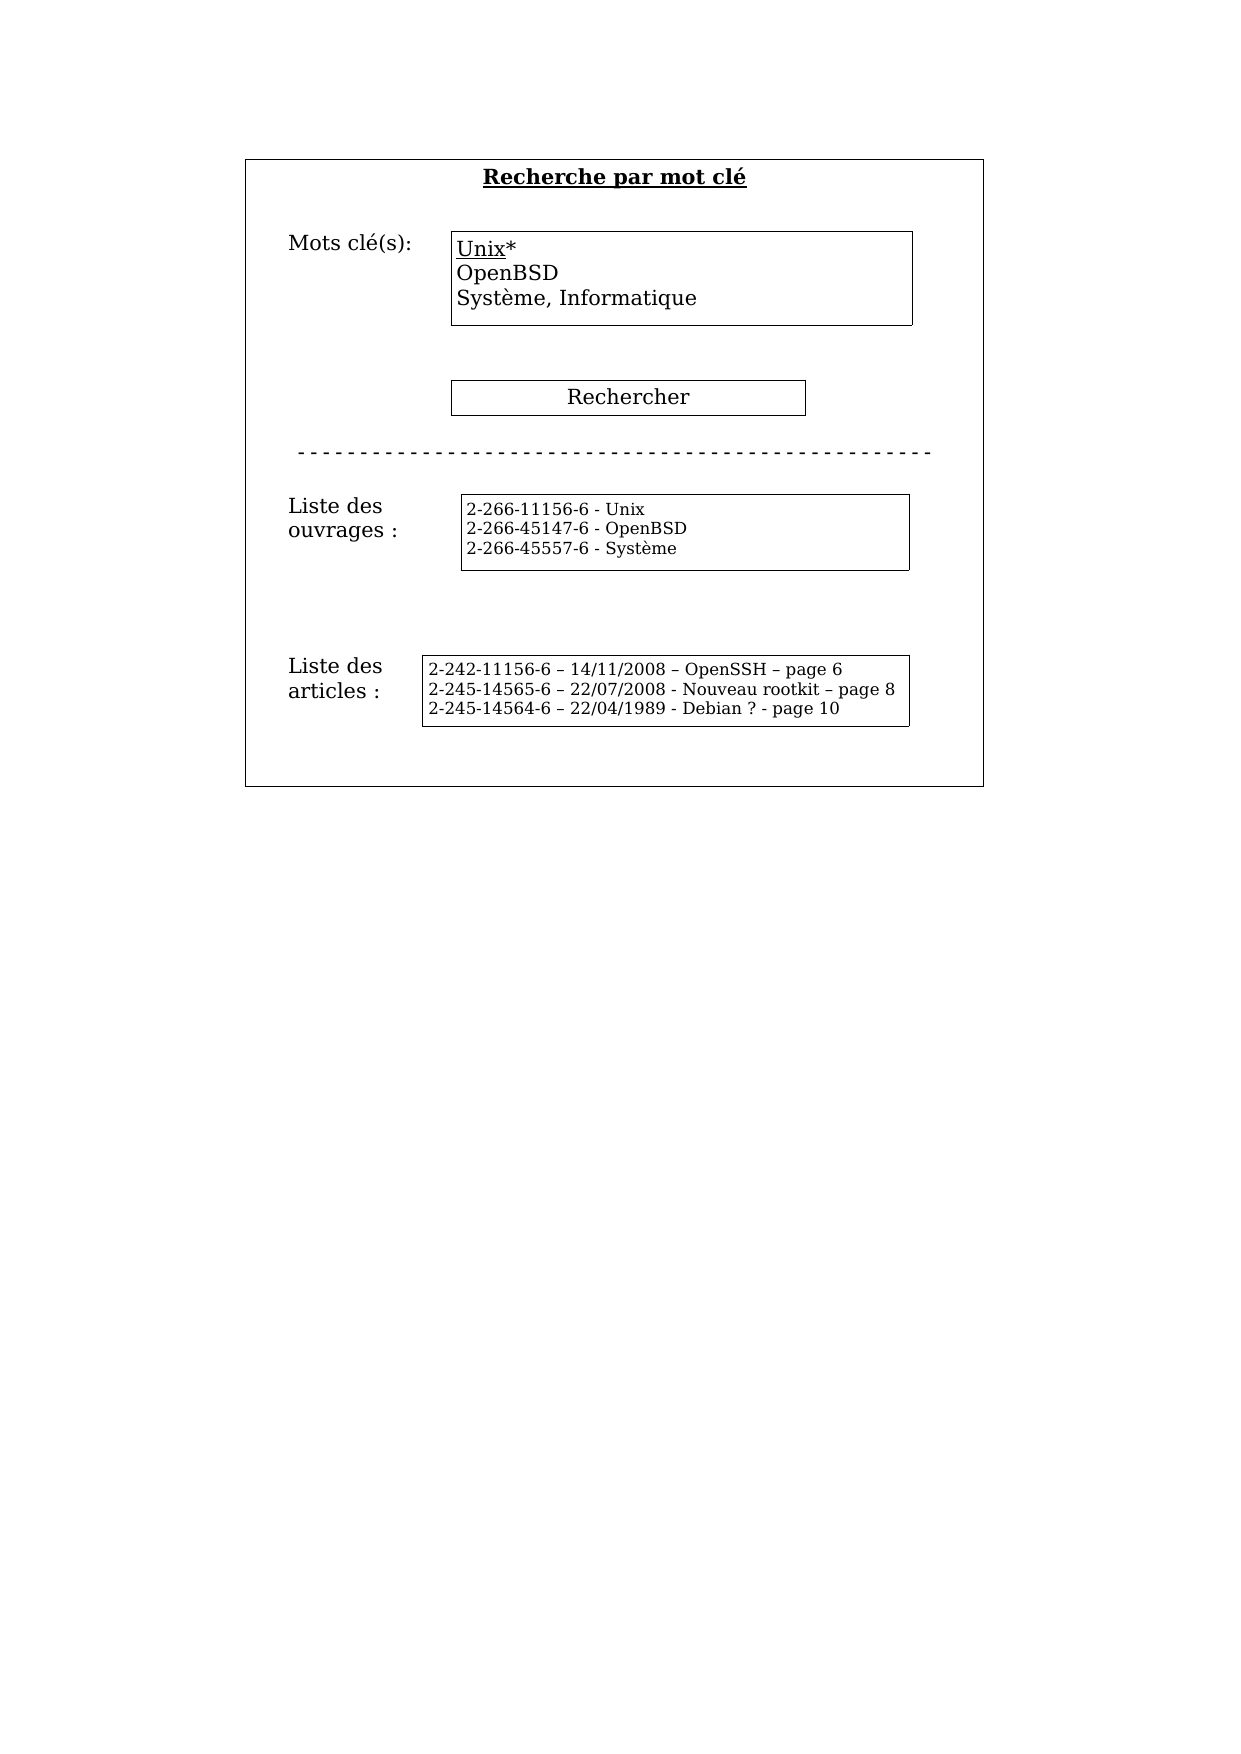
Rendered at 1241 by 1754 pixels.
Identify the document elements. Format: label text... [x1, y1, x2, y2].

table_header Mots clé(s): [282, 225, 439, 355]
table_header 2-266-11156-6 - Unix 2-266-45147-6 - OpenBSD 2-266-45557-6 - Système [462, 495, 909, 570]
table_header Liste des ouvrages : [282, 488, 439, 600]
table_header Recherche par mot clé [246, 160, 983, 195]
table_header [440, 225, 912, 355]
table_header Liste des articles : [282, 649, 420, 756]
table_cell --------------------------------------------------- [246, 195, 983, 786]
table_header [440, 488, 909, 600]
table_header Unix* OpenBSD Système, Informatique [452, 232, 912, 325]
table_header Rechercher [452, 381, 805, 415]
table_header [420, 649, 909, 756]
table_header 2-242-11156-6 – 14/11/2008 – OpenSSH – page 6 2-245-14565-6 – 22/07/2008 - Nouveau rootkit – page 8 2-245-14564-6 – 22/04/1989 - Debian ? - page 10 [423, 656, 909, 726]
